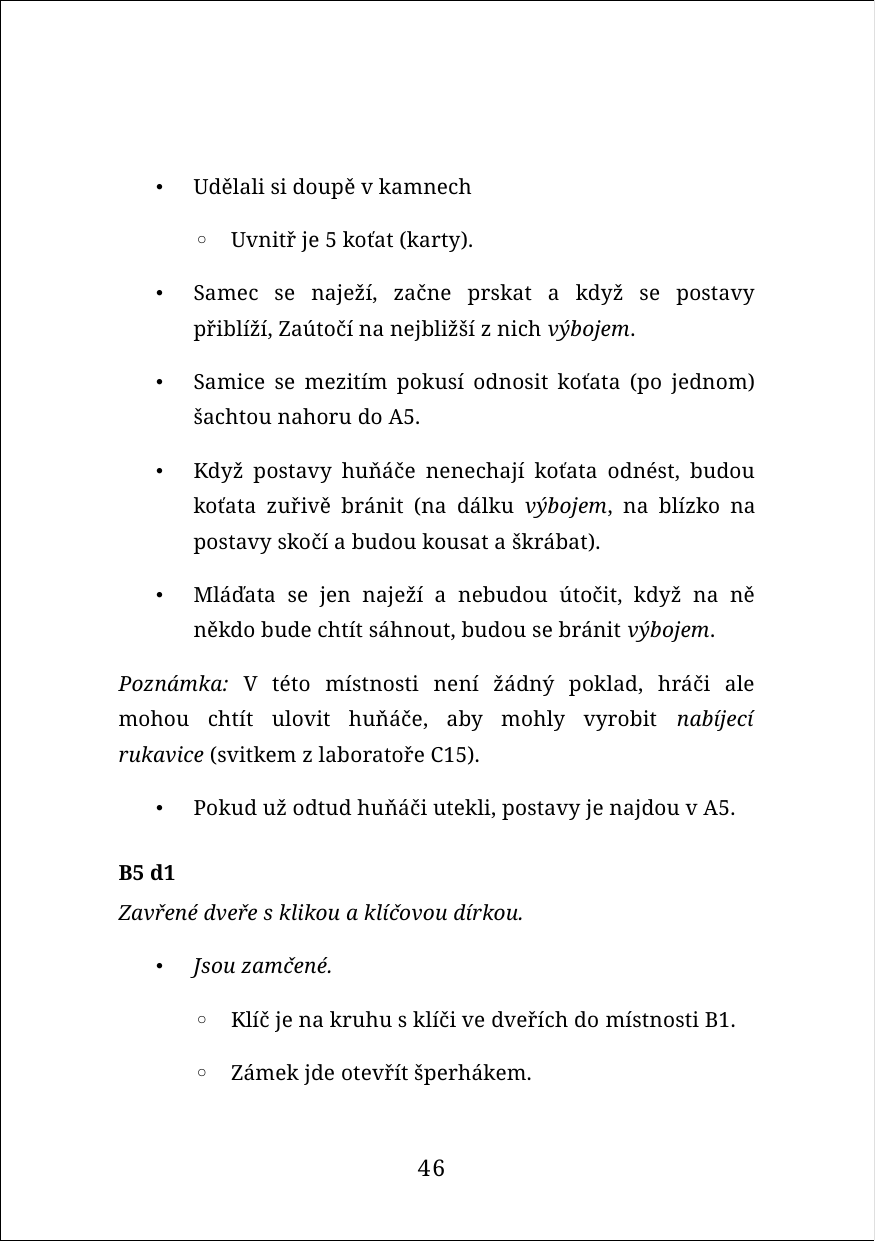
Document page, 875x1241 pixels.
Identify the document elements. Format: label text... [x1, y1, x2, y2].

list Klíč je na kruhu s klíči ve dveřích do místnosti B1. [193, 1005, 756, 1033]
list Samice se mezitím pokusí odnosit koťata (po jednom) šachtou nahoru do A5. [156, 367, 756, 431]
list Udělali si doupě v kamnech [156, 172, 756, 200]
list Mláďata se jen naježí a nebudou útočit, když na ně někdo bude chtít sáhnout, budou se bránit výbojem. [156, 580, 756, 644]
list Uvnitř je 5 koťat (karty). [193, 225, 756, 253]
list Samec se naježí, začne prskat a když se postavy přiblíží, Zaútočí na nejbližší z nich výbojem. [156, 278, 756, 342]
list Pokud už odtud huňáči utekli, postavy je najdou v A5. [156, 793, 756, 821]
list Jsou zamčené. [156, 951, 756, 980]
text Poznámka: V této místnosti není žádný poklad, hráči ale mohou chtít ulovit huňáče, aby mohly vyrobit nabíjecí rukavice (svitkem z laboratoře C15). [118, 669, 756, 768]
list Když postavy huňáče nenechají koťata odnést, budou koťata zuřivě bránit (na dálku výbojem, na blízko na postavy skočí a budou kousat a škrábat). [156, 456, 756, 555]
text Zavřené dveře s klikou a klíčovou dírkou. [118, 898, 756, 927]
list Zámek jde otevřít šperhákem. [193, 1058, 756, 1086]
subtitle B5 d1 [118, 858, 756, 886]
